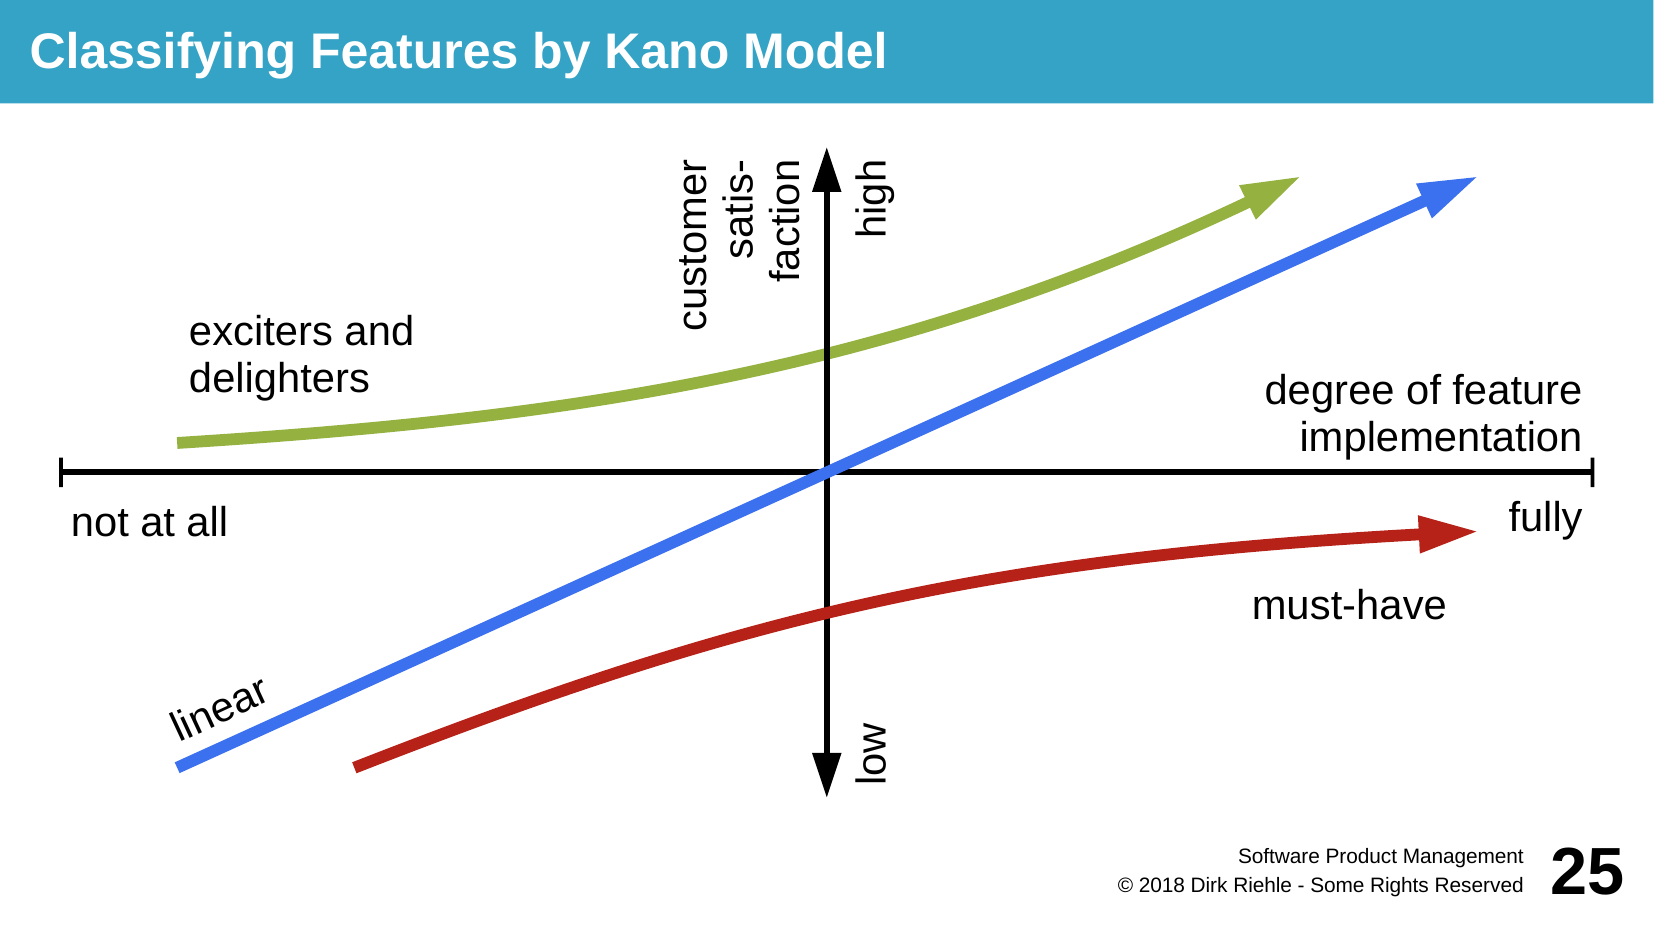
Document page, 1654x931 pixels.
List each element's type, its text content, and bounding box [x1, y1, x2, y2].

text_box must-have [1240, 561, 1477, 650]
text_box low [826, 679, 916, 798]
text_box linear [148, 593, 412, 767]
text_box high [827, 147, 916, 266]
text_box degree of feature implementation [1240, 354, 1595, 469]
text_box not at all [59, 487, 325, 556]
text_box customer satis-faction [649, 147, 827, 384]
text_box fully [1417, 475, 1595, 562]
text_box exciters and delighters [177, 295, 473, 414]
title Classifying Features by Kano Model [0, 0, 1654, 104]
